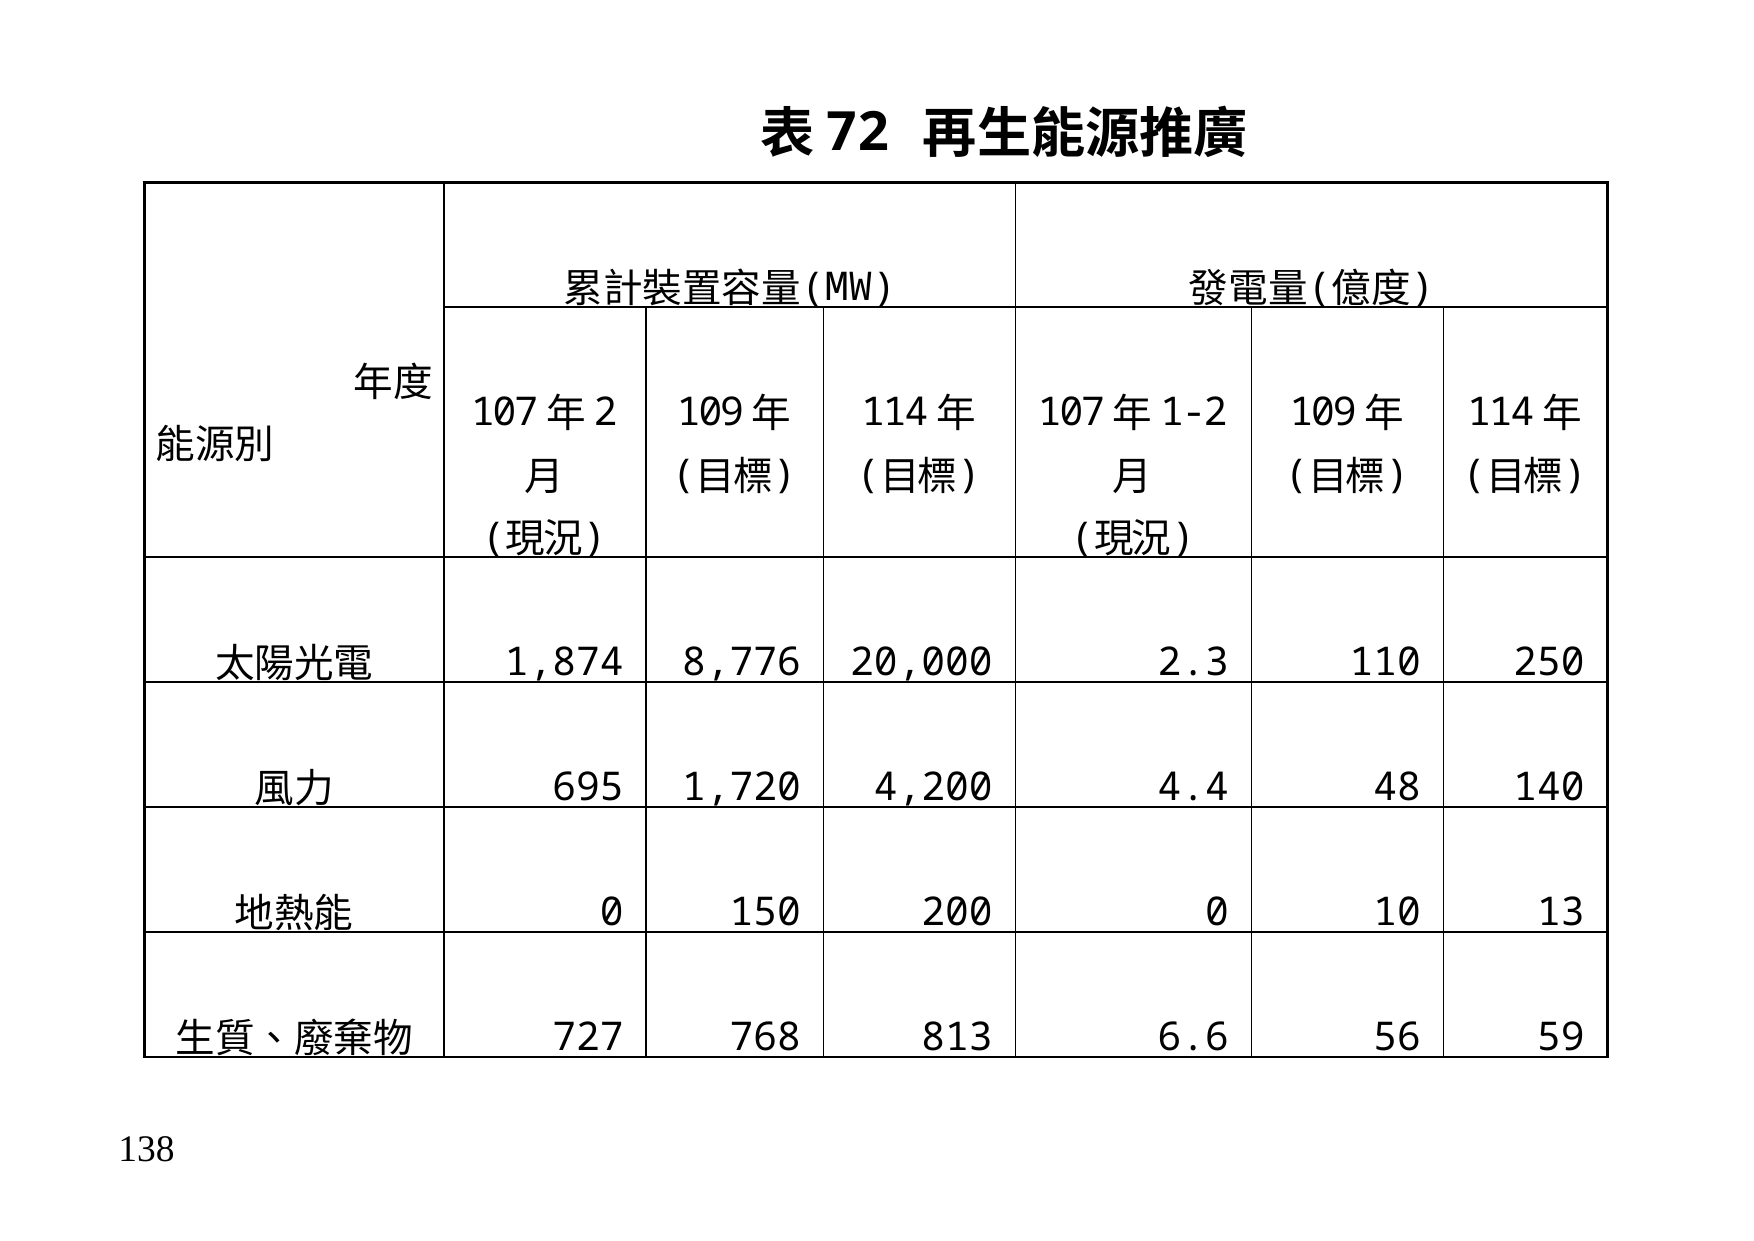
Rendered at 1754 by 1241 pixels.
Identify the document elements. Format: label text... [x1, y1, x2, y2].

table_cell 6.6 [1016, 933, 1251, 1056]
table_cell 地熱能 [146, 808, 443, 931]
table_header 年度 能源別 [146, 184, 443, 556]
table_cell 695 [445, 683, 645, 806]
table_header 發電量(億度) [1016, 184, 1606, 306]
table_cell 10 [1252, 808, 1443, 931]
table_cell 0 [1016, 808, 1251, 931]
table_cell 59 [1444, 933, 1606, 1056]
table_cell 20,000 [824, 558, 1015, 681]
table_cell 727 [445, 933, 645, 1056]
table_cell 813 [824, 933, 1015, 1056]
table_cell 200 [824, 808, 1015, 931]
table_cell 110 [1252, 558, 1443, 681]
table_cell 48 [1252, 683, 1443, 806]
table_cell 太陽光電 [146, 558, 443, 681]
table_cell 109年 (目標) [647, 308, 823, 556]
table_cell 1,720 [647, 683, 823, 806]
subtitle 表72 再生能源推廣 [118, 56, 1636, 181]
table_cell 114年 (目標) [824, 308, 1015, 556]
table_cell 0 [445, 808, 645, 931]
table_cell 107年1-2月 (現況) [1016, 308, 1251, 556]
table_cell 2.3 [1016, 558, 1251, 681]
table_cell 1,874 [445, 558, 645, 681]
table_cell 114年 (目標) [1444, 308, 1606, 556]
table_cell 4.4 [1016, 683, 1251, 806]
table_cell 140 [1444, 683, 1606, 806]
table_cell 13 [1444, 808, 1606, 931]
table_cell 4,200 [824, 683, 1015, 806]
table_cell 生質、廢棄物 [146, 933, 443, 1056]
table_cell 107年2月 (現況) [445, 308, 645, 556]
table_cell 8,776 [647, 558, 823, 681]
table_cell 768 [647, 933, 823, 1056]
table_cell 56 [1252, 933, 1443, 1056]
table_header 累計裝置容量(MW) [445, 184, 1015, 306]
table_cell 風力 [146, 683, 443, 806]
table_cell 109年 (目標) [1252, 308, 1443, 556]
table_cell 150 [647, 808, 823, 931]
table_cell 250 [1444, 558, 1606, 681]
